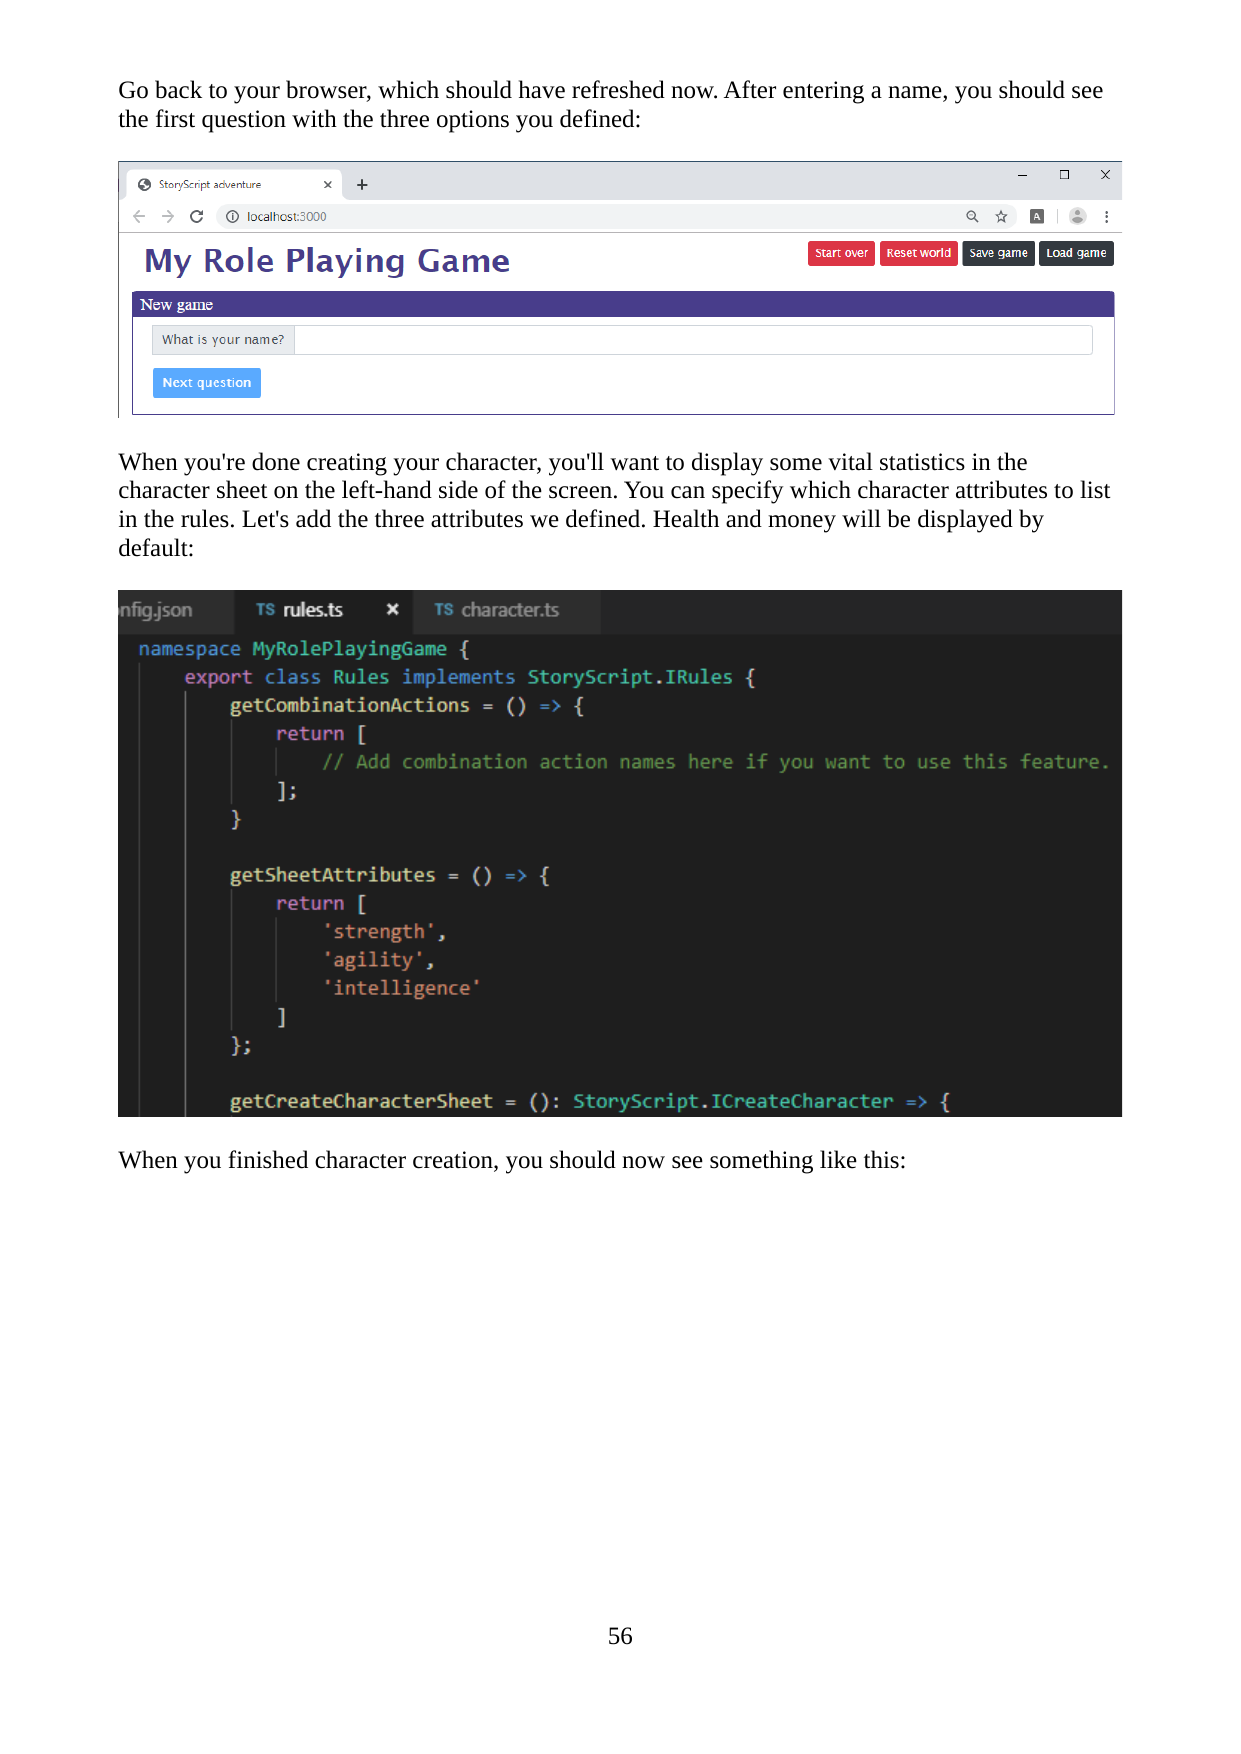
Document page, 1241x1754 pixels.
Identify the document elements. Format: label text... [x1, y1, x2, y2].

text Go back to your browser, which should have refreshed now. After entering a name, you should see the first question with the three options you defined: [118, 75, 1122, 132]
text When you finished character creation, you should now see something like this: [118, 1145, 1122, 1174]
text When you're done creating your character, you'll want to display some vital statistics in the character sheet on the left-hand side of the screen. You can specify which character attributes to list in the rules. Let's add the three attributes we defined. Health and money will be displayed by default: [118, 447, 1122, 562]
